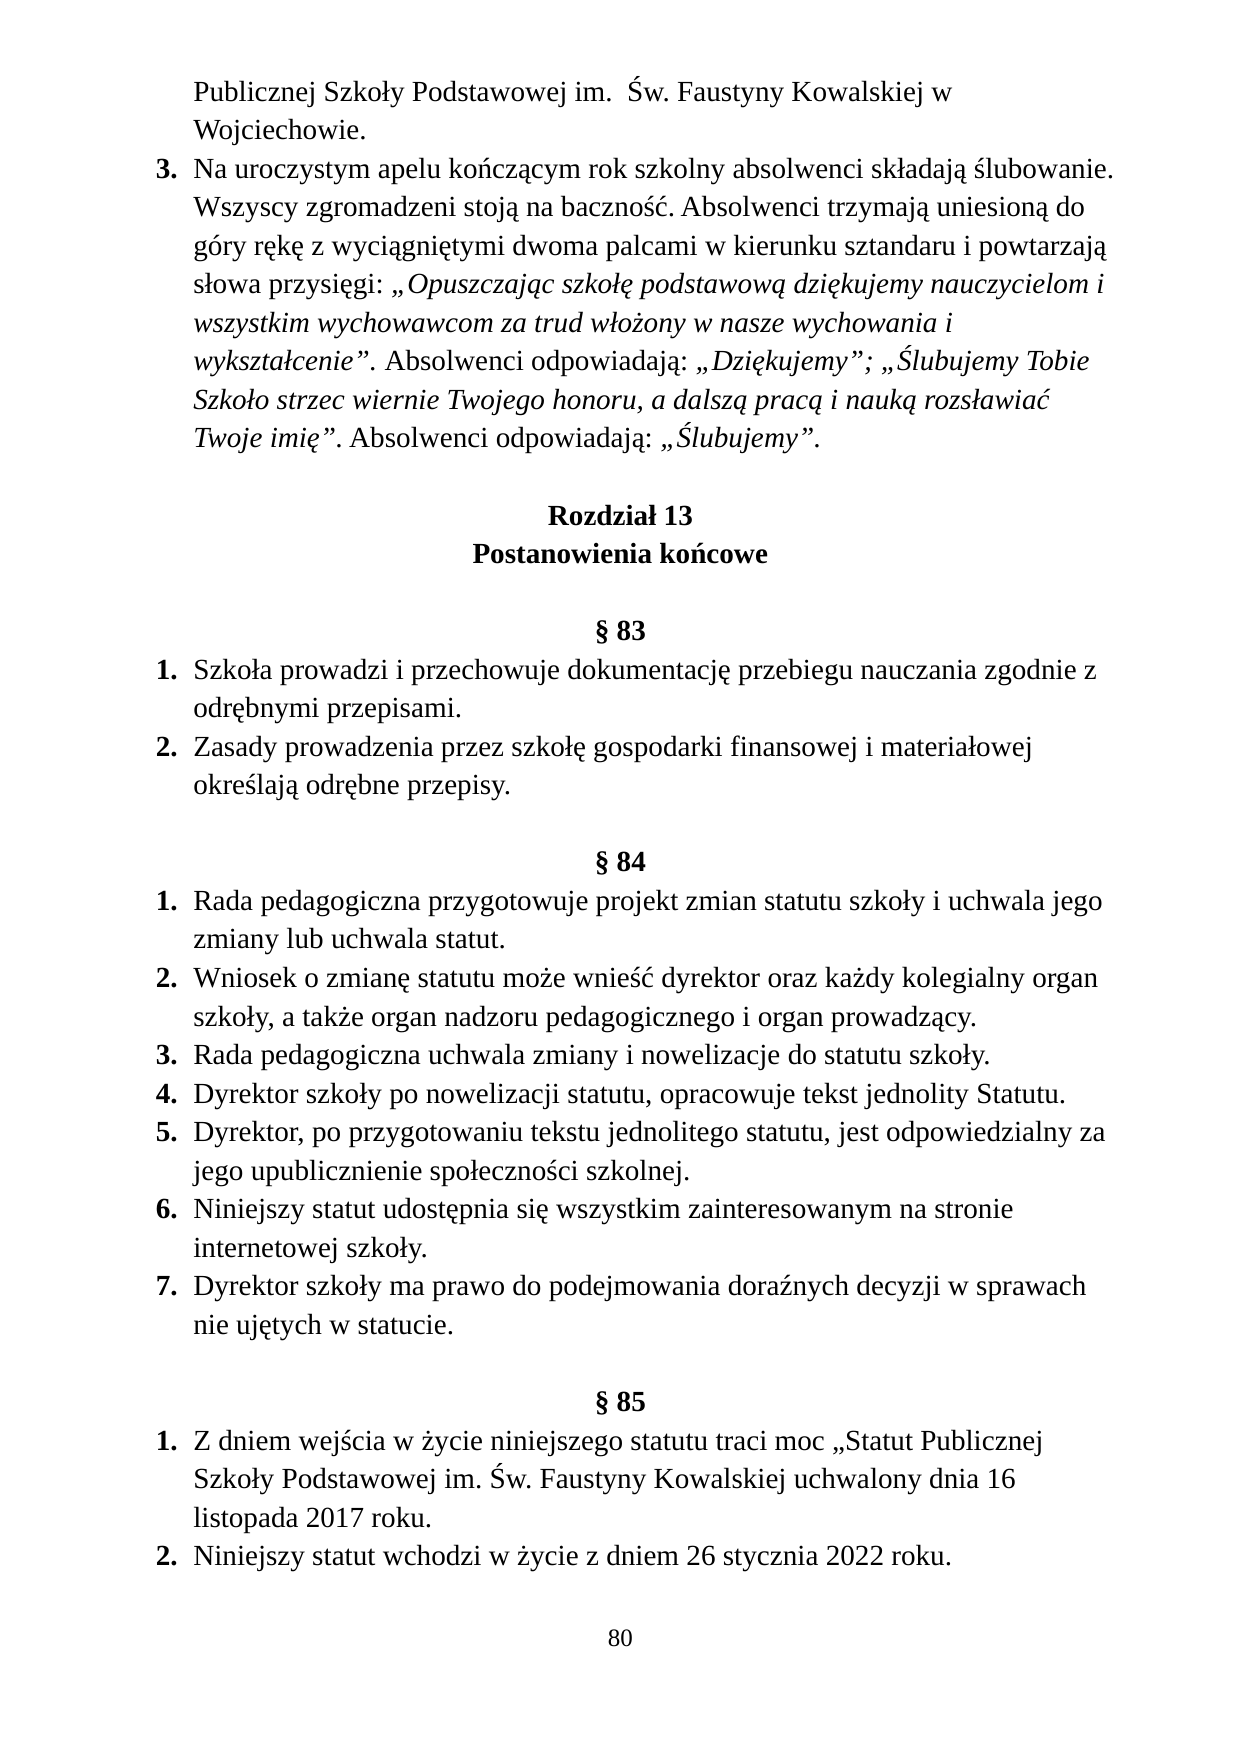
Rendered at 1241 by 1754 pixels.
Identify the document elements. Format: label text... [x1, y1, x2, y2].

list Dyrektor, po przygotowaniu tekstu jednolitego statutu, jest odpowiedzialny za jego upublicznienie społeczności szkolnej. [156, 1114, 1122, 1186]
text § 83 [118, 613, 1122, 647]
text Rozdział 13 [118, 498, 1122, 531]
list Publicznej Szkoły Podstawowej im. Św. Faustyny Kowalskiej w Wojciechowie. [156, 74, 1122, 146]
list Na uroczystym apelu kończącym rok szkolny absolwenci składają ślubowanie. Wszyscy zgromadzeni stoją na baczność. Absolwenci trzymają uniesioną do góry rękę z wyciągniętymi dwoma palcami w kierunku sztandaru i powtarzają słowa przysięgi: „Opuszczając szkołę podstawową dziękujemy nauczycielom i wszystkim wychowawcom za trud włożony w nasze wychowania i wykształcenie”. Absolwenci odpowiadają: „Dziękujemy”; „Ślubujemy Tobie Szkoło strzec wiernie Twojego honoru, a dalszą pracą i nauką rozsławiać Twoje imię”. Absolwenci odpowiadają: „Ślubujemy”. [156, 151, 1122, 454]
text § 85 [118, 1384, 1122, 1418]
list Rada pedagogiczna przygotowuje projekt zmian statutu szkoły i uchwala jego zmiany lub uchwala statut. [156, 883, 1122, 955]
list Dyrektor szkoły ma prawo do podejmowania doraźnych decyzji w sprawach nie ujętych w statucie. [156, 1268, 1122, 1341]
list Z dniem wejścia w życie niniejszego statutu traci moc „Statut Publicznej Szkoły Podstawowej im. Św. Faustyny Kowalskiej uchwalony dnia 16 listopada 2017 roku. [156, 1423, 1122, 1533]
text § 84 [118, 844, 1122, 878]
list Niniejszy statut udostępnia się wszystkim zainteresowanym na stronie internetowej szkoły. [156, 1191, 1122, 1263]
text Postanowienia końcowe [118, 536, 1122, 570]
list Rada pedagogiczna uchwala zmiany i nowelizacje do statutu szkoły. [156, 1037, 1122, 1071]
list Wniosek o zmianę statutu może wnieść dyrektor oraz każdy kolegialny organ szkoły, a także organ nadzoru pedagogicznego i organ prowadzący. [156, 960, 1122, 1032]
list Niniejszy statut wchodzi w życie z dniem 26 stycznia 2022 roku. [156, 1538, 1122, 1572]
list Dyrektor szkoły po nowelizacji statutu, opracowuje tekst jednolity Statutu. [156, 1076, 1122, 1109]
list Szkoła prowadzi i przechowuje dokumentację przebiegu nauczania zgodnie z odrębnymi przepisami. [156, 652, 1122, 724]
list Zasady prowadzenia przez szkołę gospodarki finansowej i materiałowej określają odrębne przepisy. [156, 729, 1122, 801]
